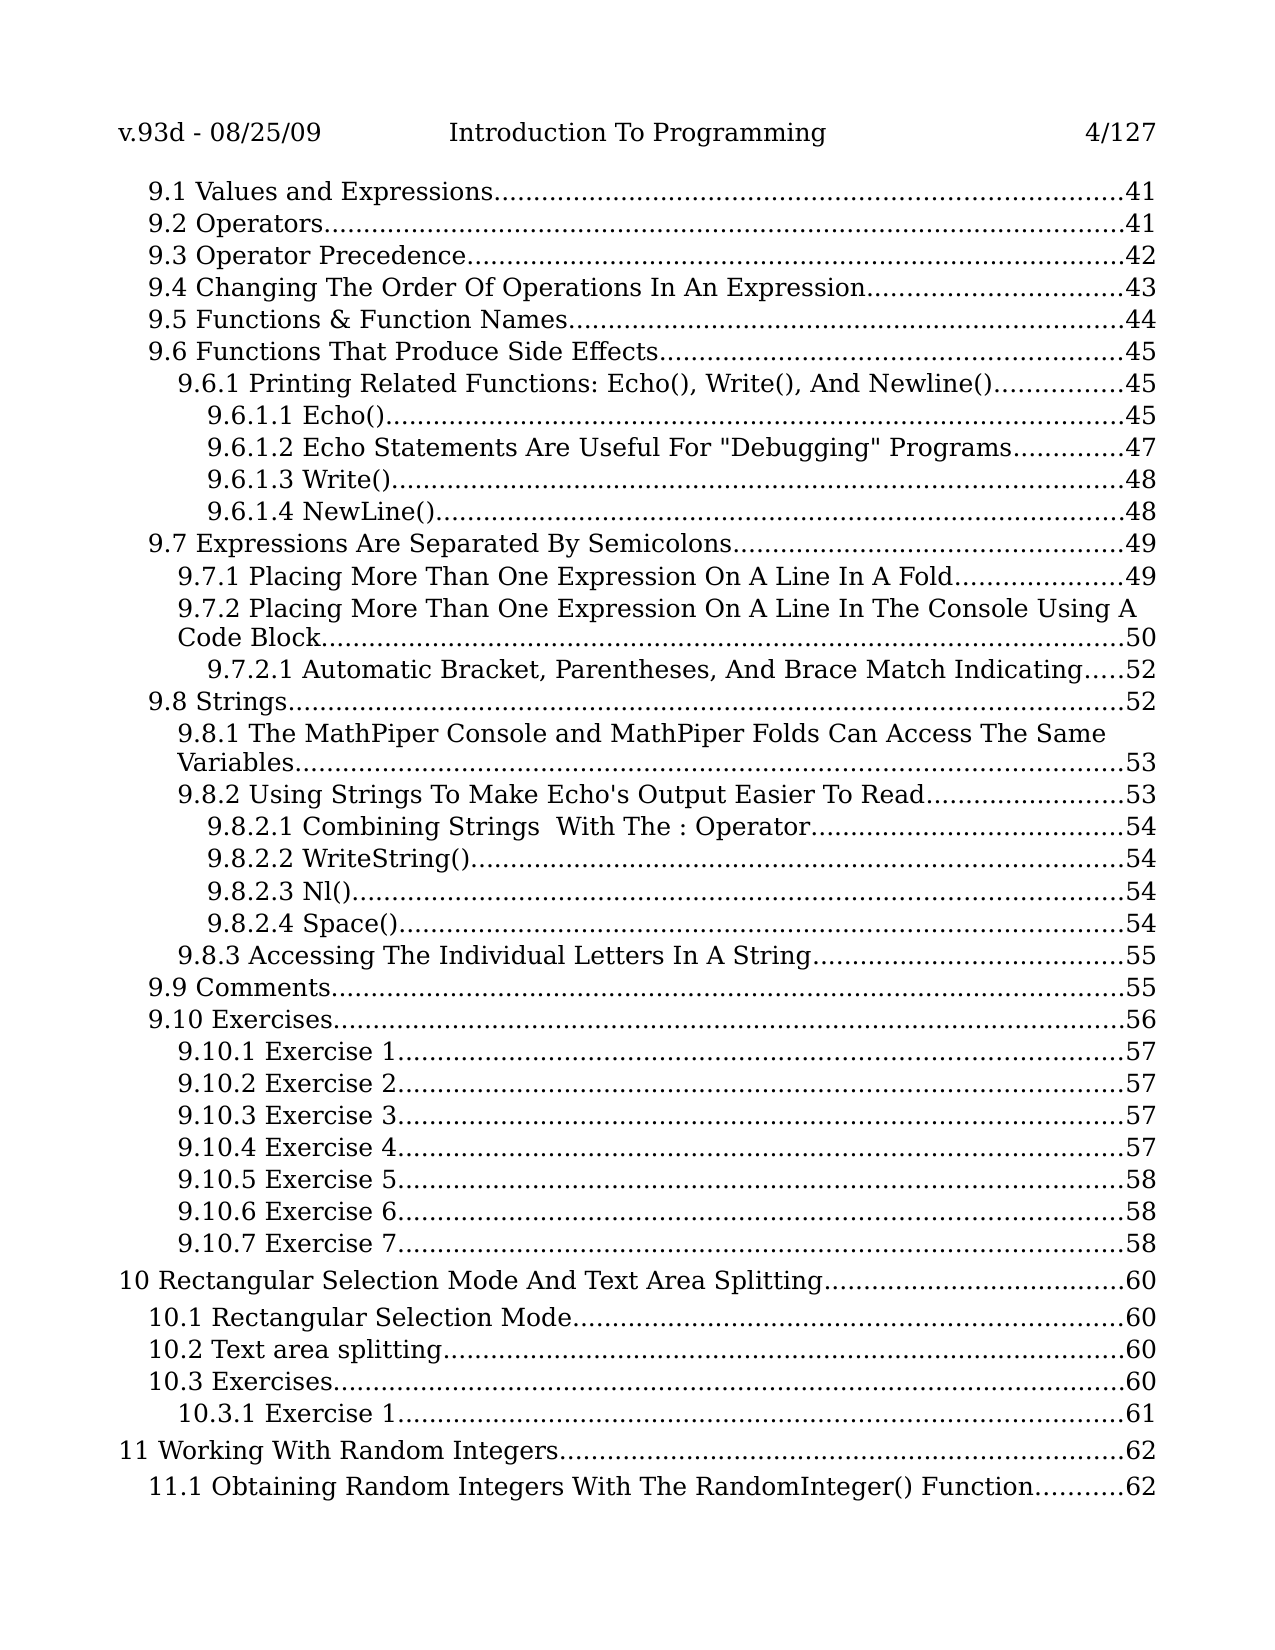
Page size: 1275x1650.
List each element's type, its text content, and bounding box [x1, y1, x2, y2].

text 9.3 Operator Precedence 42 [148, 241, 1157, 270]
text 11 Working With Random Integers 62 [118, 1436, 1157, 1465]
text 9.4 Changing The Order Of Operations In An Expression 43 [148, 273, 1157, 302]
text 10 Rectangular Selection Mode And Text Area Splitting 60 [118, 1266, 1157, 1296]
text 9.10.2 Exercise 2 57 [177, 1069, 1157, 1098]
text 9.8.3 Accessing The Individual Letters In A String 55 [177, 941, 1157, 970]
text 9.2 Operators 41 [148, 209, 1157, 238]
text 9.10 Exercises 56 [148, 1005, 1157, 1034]
text 11.1 Obtaining Random Integers With The RandomInteger() Function 62 [148, 1473, 1157, 1502]
text 9.8.2.4 Space() 54 [207, 909, 1157, 938]
text 9.8.2.3 Nl() 54 [207, 877, 1157, 906]
text 10.1 Rectangular Selection Mode 60 [148, 1303, 1157, 1332]
text 9.8.1 The MathPiper Console and MathPiper Folds Can Access The Same Variables 53 [177, 719, 1157, 778]
text 9.6.1.3 Write() 48 [207, 466, 1157, 495]
text 9.6.1 Printing Related Functions: Echo(), Write(), And Newline() 45 [177, 369, 1157, 398]
text 9.1 Values and Expressions 41 [148, 177, 1157, 206]
text 10.3.1 Exercise 1 61 [177, 1399, 1157, 1428]
text 9.8.2.2 WriteString() 54 [207, 845, 1157, 874]
text 9.8.2.1 Combining Strings With The : Operator 54 [207, 813, 1157, 842]
text 9.7 Expressions Are Separated By Semicolons 49 [148, 530, 1157, 559]
text 9.7.2 Placing More Than One Expression On A Line In The Console Using A Code Block 50 [177, 594, 1157, 652]
text 9.8.2 Using Strings To Make Echo's Output Easier To Read 53 [177, 781, 1157, 810]
text 9.7.1 Placing More Than One Expression On A Line In A Fold 49 [177, 562, 1157, 591]
text 9.7.2.1 Automatic Bracket, Parentheses, And Brace Match Indicating 52 [207, 655, 1157, 684]
text 9.10.7 Exercise 7 58 [177, 1230, 1157, 1259]
text 9.6.1.2 Echo Statements Are Useful For "Debugging" Programs 47 [207, 433, 1157, 463]
text 10.2 Text area splitting 60 [148, 1335, 1157, 1364]
text 9.10.3 Exercise 3 57 [177, 1101, 1157, 1131]
text 9.10.4 Exercise 4 57 [177, 1133, 1157, 1163]
text 9.10.5 Exercise 5 58 [177, 1166, 1157, 1195]
text 9.5 Functions & Function Names 44 [148, 305, 1157, 334]
text 10.3 Exercises 60 [148, 1367, 1157, 1396]
text 9.10.1 Exercise 1 57 [177, 1037, 1157, 1066]
text 9.8 Strings 52 [148, 687, 1157, 716]
text 9.6.1.1 Echo() 45 [207, 401, 1157, 431]
text 9.9 Comments 55 [148, 973, 1157, 1002]
text 9.6 Functions That Produce Side Effects 45 [148, 337, 1157, 366]
text 9.10.6 Exercise 6 58 [177, 1198, 1157, 1227]
text 9.6.1.4 NewLine() 48 [207, 498, 1157, 527]
